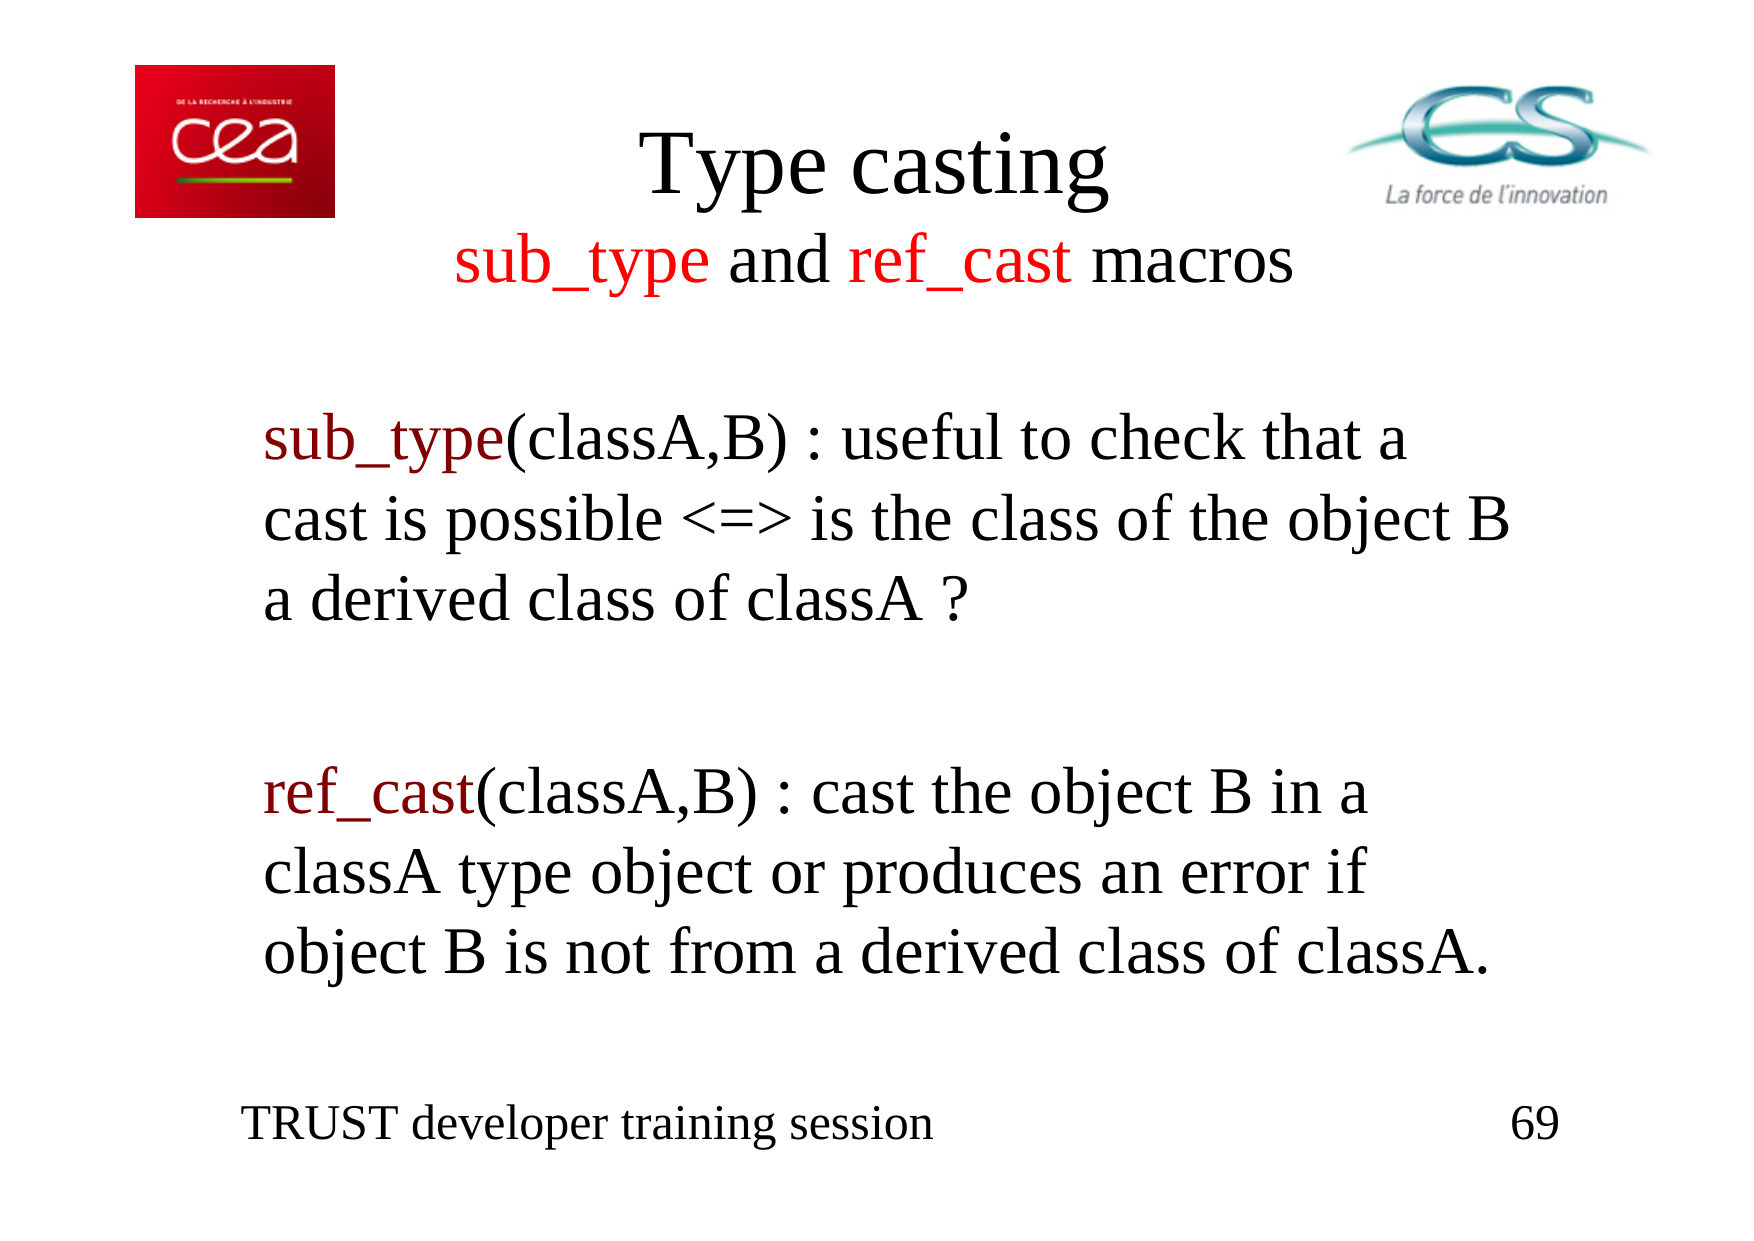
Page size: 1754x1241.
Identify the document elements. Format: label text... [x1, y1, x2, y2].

title Type casting sub_type and ref_cast macros [200, 73, 1551, 324]
picture [1551, 73, 1662, 218]
list sub_type(classA,B) : useful to check that a cast is possible <=> is the class of the object B a derived class of classA ? ref_cast(classA,B) : cast the object B in a classA type object or produces an error if object B is not from a derived class of classA. [192, 385, 1543, 1036]
picture [135, 65, 335, 218]
